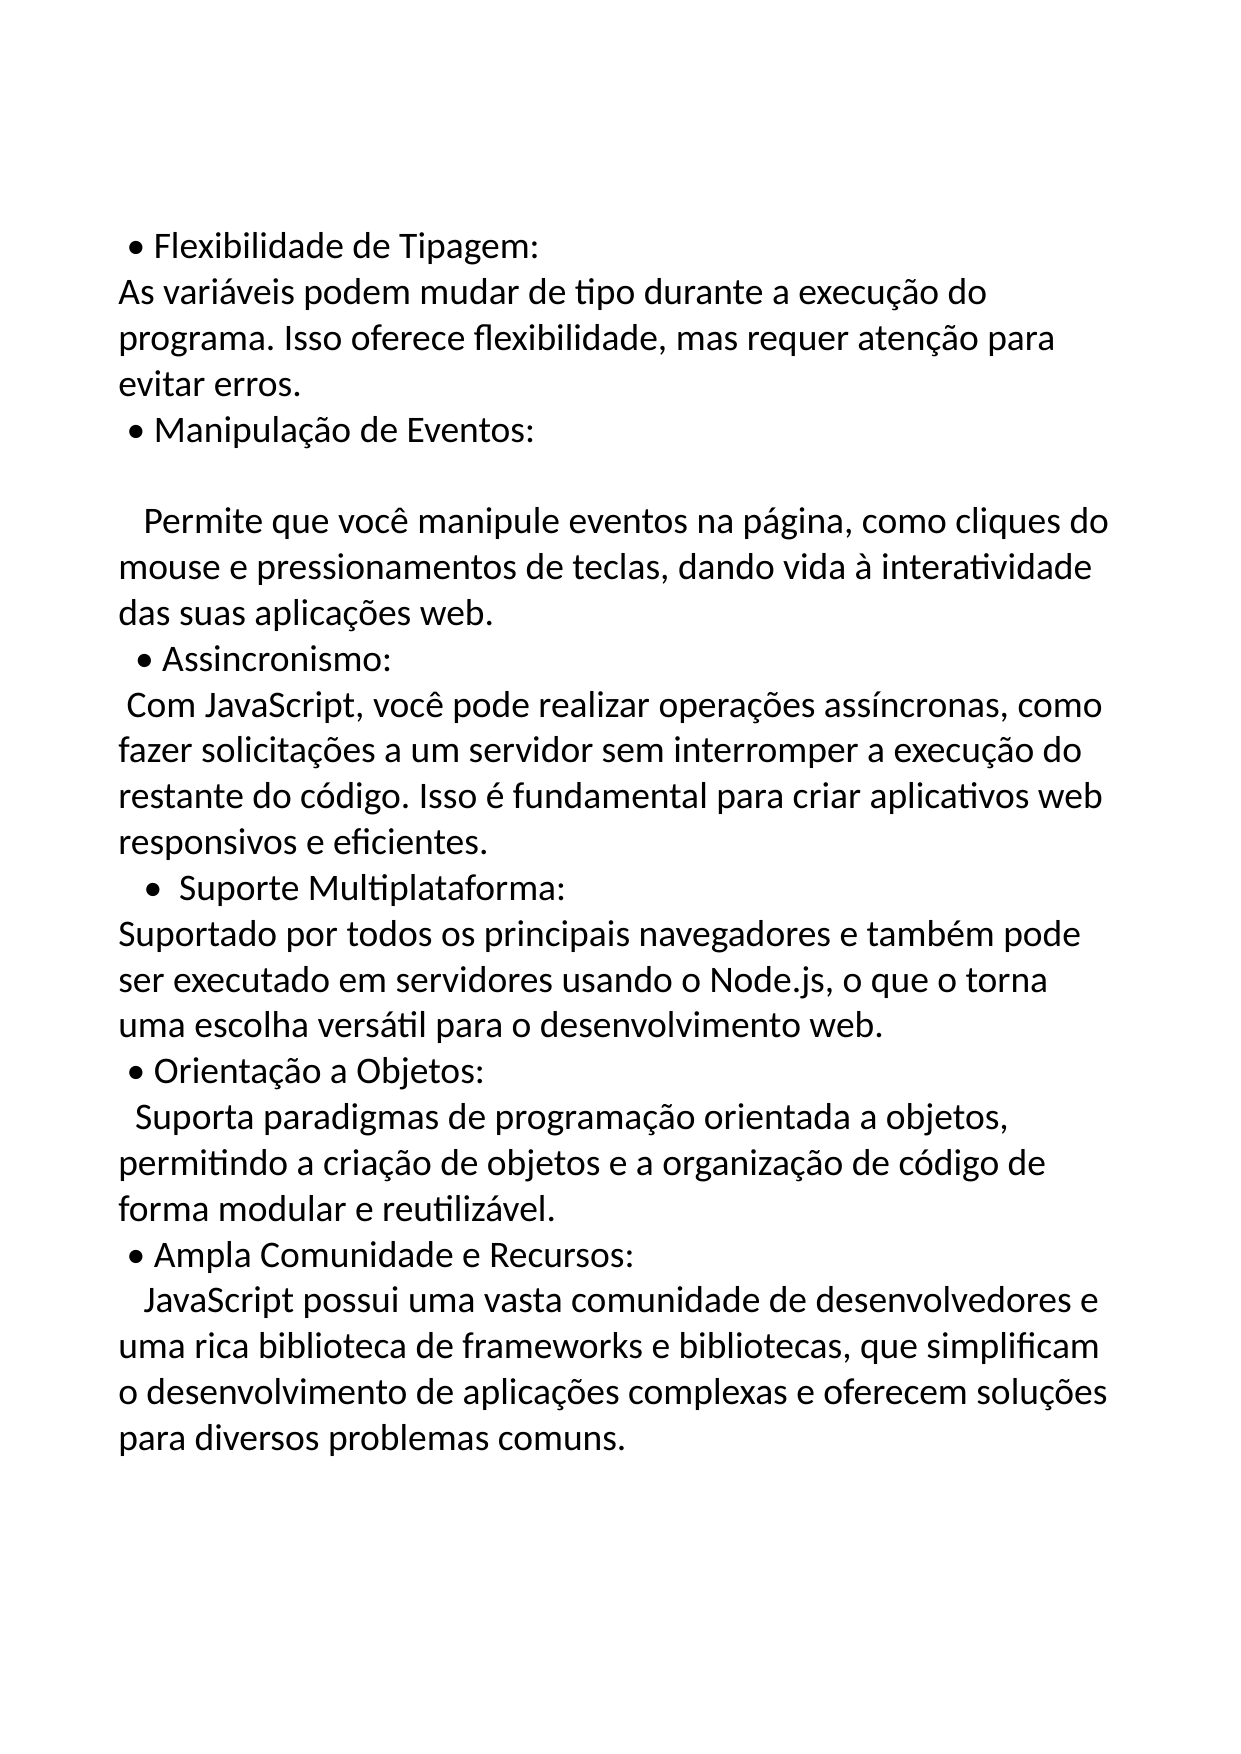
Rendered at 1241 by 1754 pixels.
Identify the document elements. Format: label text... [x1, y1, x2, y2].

text As variáveis podem mudar de tipo durante a execução do programa. Isso oferece flexibilidade, mas requer atenção para evitar erros. [118, 268, 1122, 406]
text Permite que você manipule eventos na página, como cliques do mouse e pressionamentos de teclas, dando vida à interatividade das suas aplicações web. [118, 497, 1122, 635]
text Suporta paradigmas de programação orientada a objetos, permitindo a criação de objetos e a organização de código de forma modular e reutilizável. [118, 1093, 1122, 1231]
text JavaScript possui uma vasta comunidade de desenvolvedores e uma rica biblioteca de frameworks e bibliotecas, que simplificam o desenvolvimento de aplicações complexas e oferecem soluções para diversos problemas comuns. [118, 1276, 1122, 1460]
text • Flexibilidade de Tipagem: [118, 222, 1122, 268]
text • Suporte Multiplataforma: [118, 864, 1122, 910]
text • Ampla Comunidade e Recursos: [118, 1231, 1122, 1276]
text Suportado por todos os principais navegadores e também pode ser executado em servidores usando o Node.js, o que o torna uma escolha versátil para o desenvolvimento web. [118, 910, 1122, 1047]
text • Manipulação de Eventos: [118, 406, 1122, 451]
text • Assincronismo: [118, 635, 1122, 681]
text • Orientação a Objetos: [118, 1047, 1122, 1093]
text Com JavaScript, você pode realizar operações assíncronas, como fazer solicitações a um servidor sem interromper a execução do restante do código. Isso é fundamental para criar aplicativos web responsivos e eficientes. [118, 681, 1122, 864]
